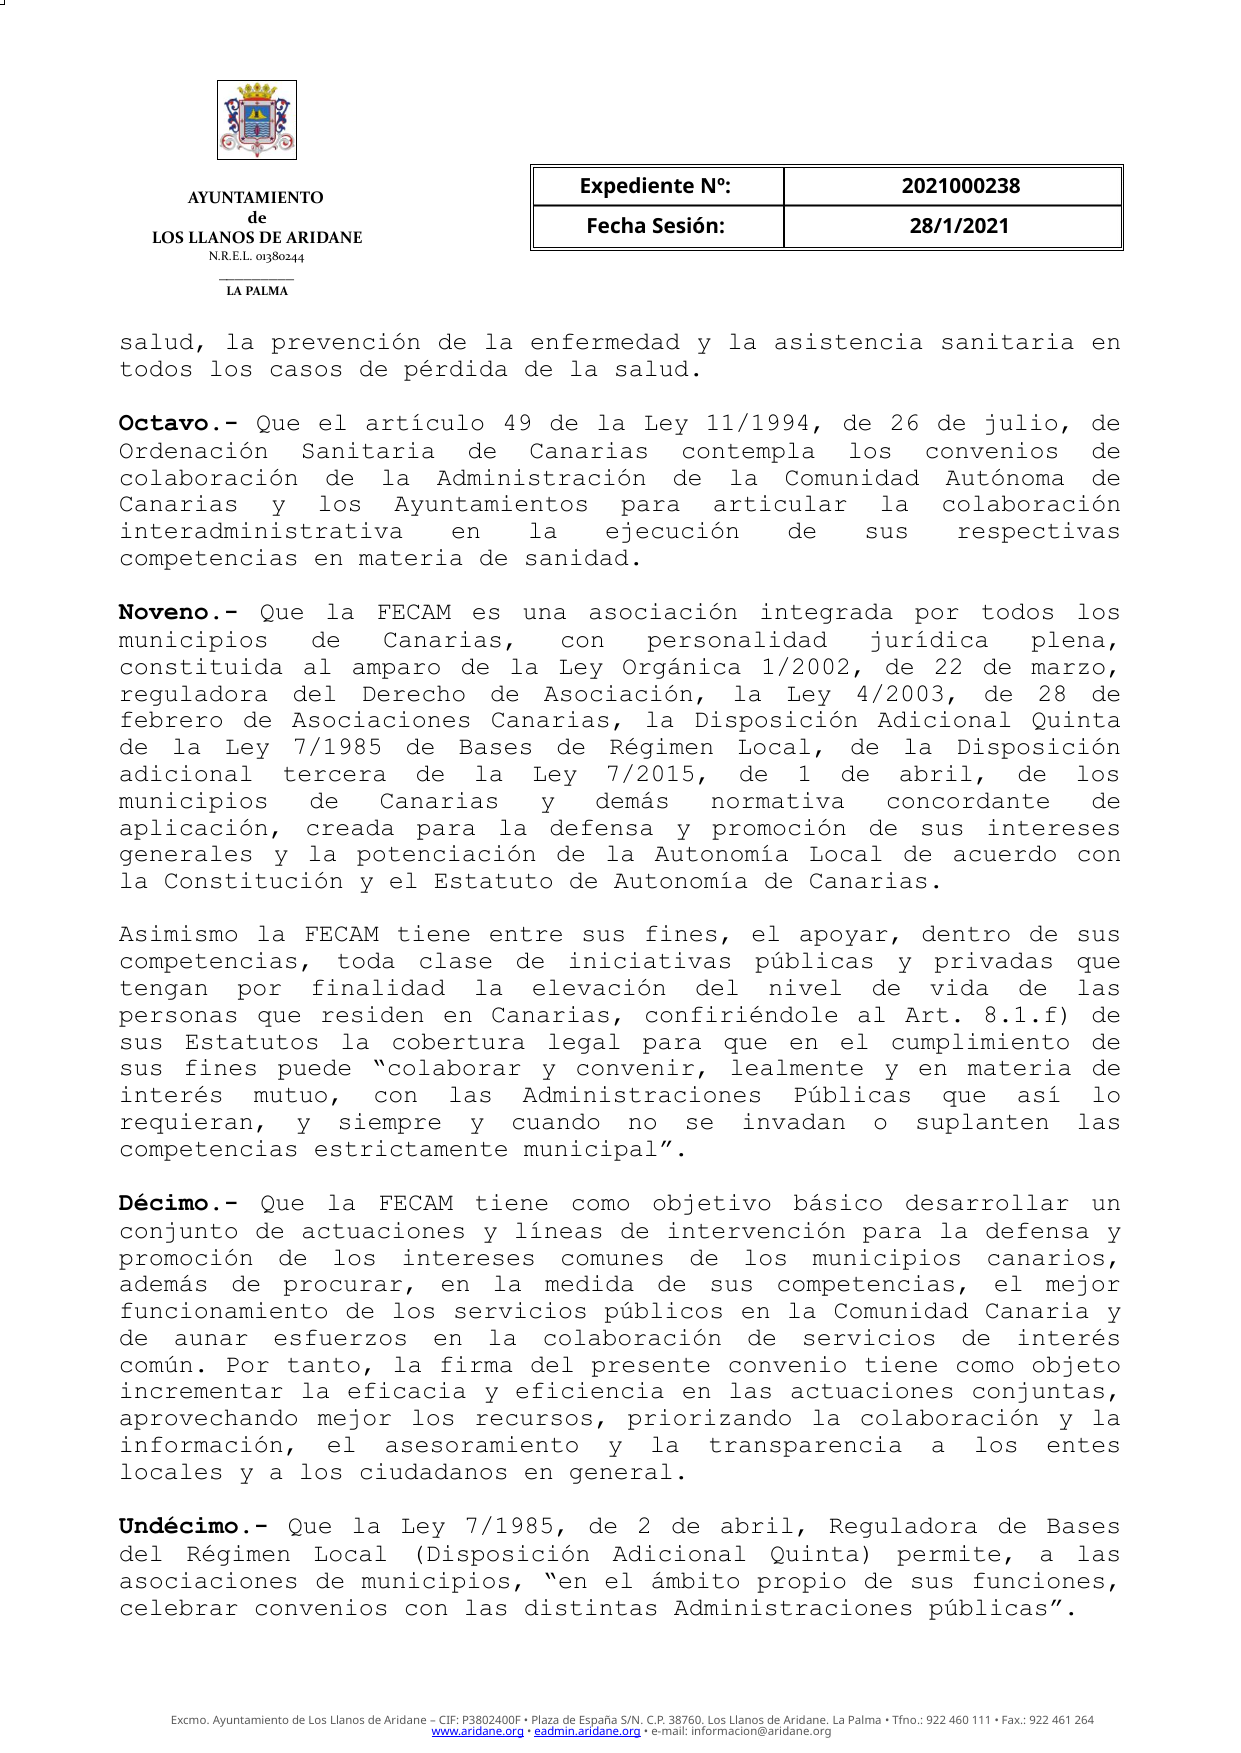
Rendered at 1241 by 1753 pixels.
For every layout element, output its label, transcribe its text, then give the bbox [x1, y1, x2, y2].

text febrero de Asociaciones Canarias, la Disposición Adicional Quinta [119, 707, 1146, 733]
text la Constitución y el Estatuto de Autonomía de Canarias. [119, 867, 1146, 894]
text generales y la potenciación de la Autonomía Local de acuerdo con [119, 840, 1146, 867]
text _ [317, 266, 327, 282]
text Canarias y los Ayuntamientos para articular la colaboración [119, 491, 1146, 517]
text competencias, toda clase de iniciativas públicas y privadas que [119, 947, 1146, 974]
text aprovechando mejor los recursos, priorizando la colaboración y la [119, 1404, 1146, 1431]
text municipios de Canarias y demás normativa concordante de [119, 787, 1146, 813]
text personas que residen en Canarias, confiriéndole al Art. 8.1.f) de [119, 1001, 1146, 1028]
text ________ [226, 266, 317, 282]
text LOS LLANOS DE ARIDANE [152, 230, 387, 247]
text Noveno.- Que la FECAM es una asociación integrada por todos los [119, 597, 1146, 625]
text LA PALMA [226, 286, 317, 298]
text N.R.E.L. 01380244 [208, 250, 327, 262]
text todos los casos de pérdida de la salud. [119, 355, 1146, 382]
text celebrar convenios con las distintas Administraciones públicas”. [119, 1593, 1146, 1620]
text de aunar esfuerzos en la colaboración de servicios de interés [119, 1324, 1146, 1351]
text incrementar la eficacia y eficiencia en las actuaciones conjuntas, [119, 1377, 1146, 1404]
picture [531, 165, 1123, 250]
text interés mutuo, con las Administraciones Públicas que así lo [119, 1081, 1146, 1108]
text de la Ley 7/1985 de Bases de Régimen Local, de la Disposición [119, 733, 1146, 760]
text asociaciones de municipios, “en el ámbito propio de sus funciones, [119, 1567, 1146, 1593]
text Undécimo.- Que la Ley 7/1985, de 2 de abril, Reguladora de Bases [119, 1511, 1146, 1539]
text además de procurar, en la medida de sus competencias, el mejor [119, 1270, 1146, 1297]
text 2021000238 [902, 173, 1059, 198]
text Expediente Nº: [579, 173, 761, 198]
picture [218, 81, 296, 159]
text Octavo.- Que el artículo 49 de la Ley 11/1994, de 26 de julio, de [119, 408, 1146, 436]
text colaboración de la Administración de la Comunidad Autónoma de [119, 464, 1146, 491]
text funcionamiento de los servicios públicos en la Comunidad Canaria y [119, 1297, 1146, 1324]
text requieran, y siempre y cuando no se invadan o suplanten las [119, 1108, 1146, 1135]
text 28/1/2021 [909, 214, 1059, 239]
text común. Por tanto, la firma del presente convenio tiene como objeto [119, 1351, 1146, 1377]
text conjunto de actuaciones y líneas de intervención para la defensa y [119, 1216, 1146, 1244]
text municipios de Canarias, con personalidad jurídica plena, [119, 625, 1146, 653]
text www.aridane.org • eadmin.aridane.org • e-mail: informacion@aridane.org [431, 1724, 834, 1738]
text información, el asesoramiento y la transparencia a los entes [119, 1431, 1146, 1458]
text tengan por finalidad la elevación del nivel de vida de las [119, 974, 1146, 1001]
text de [247, 210, 387, 227]
text interadministrativa en la ejecución de sus respectivas [119, 517, 1146, 544]
text del Régimen Local (Disposición Adicional Quinta) permite, a las [119, 1539, 1146, 1567]
text Ordenación Sanitaria de Canarias contempla los convenios de [119, 436, 1146, 464]
text competencias estrictamente municipal”. [119, 1135, 1146, 1162]
text Décimo.- Que la FECAM tiene como objetivo básico desarrollar un [119, 1188, 1146, 1216]
text promoción de los intereses comunes de los municipios canarios, [119, 1244, 1146, 1270]
text Fecha Sesión: [586, 214, 761, 239]
text aplicación, creada para la defensa y promoción de sus intereses [119, 813, 1146, 840]
text Excmo. Ayuntamiento de Los Llanos de Aridane – CIF: P3802400F • Plaza de España S/N. C.P. 38760. Los Llanos de Aridane. La Palma • Tfno.: 922 460 111 • Fax.: 922 461 264 [171, 1713, 1095, 1727]
text salud, la prevención de la enfermedad y la asistencia sanitaria en [119, 327, 1146, 355]
text reguladora del Derecho de Asociación, la Ley 4/2003, de 28 de [119, 680, 1146, 707]
text competencias en materia de sanidad. [119, 544, 1146, 571]
text constituida al amparo de la Ley Orgánica 1/2002, de 22 de marzo, [119, 653, 1146, 680]
text locales y a los ciudadanos en general. [119, 1458, 1146, 1485]
text _ [219, 266, 226, 279]
text adicional tercera de la Ley 7/2015, de 1 de abril, de los [119, 760, 1146, 787]
text AYUNTAMIENTO [188, 190, 387, 207]
text sus fines puede “colaborar y convenir, lealmente y en materia de [119, 1054, 1146, 1081]
text Asimismo la FECAM tiene entre sus fines, el apoyar, dentro de sus [119, 919, 1146, 947]
text sus Estatutos la cobertura legal para que en el cumplimiento de [119, 1028, 1146, 1054]
